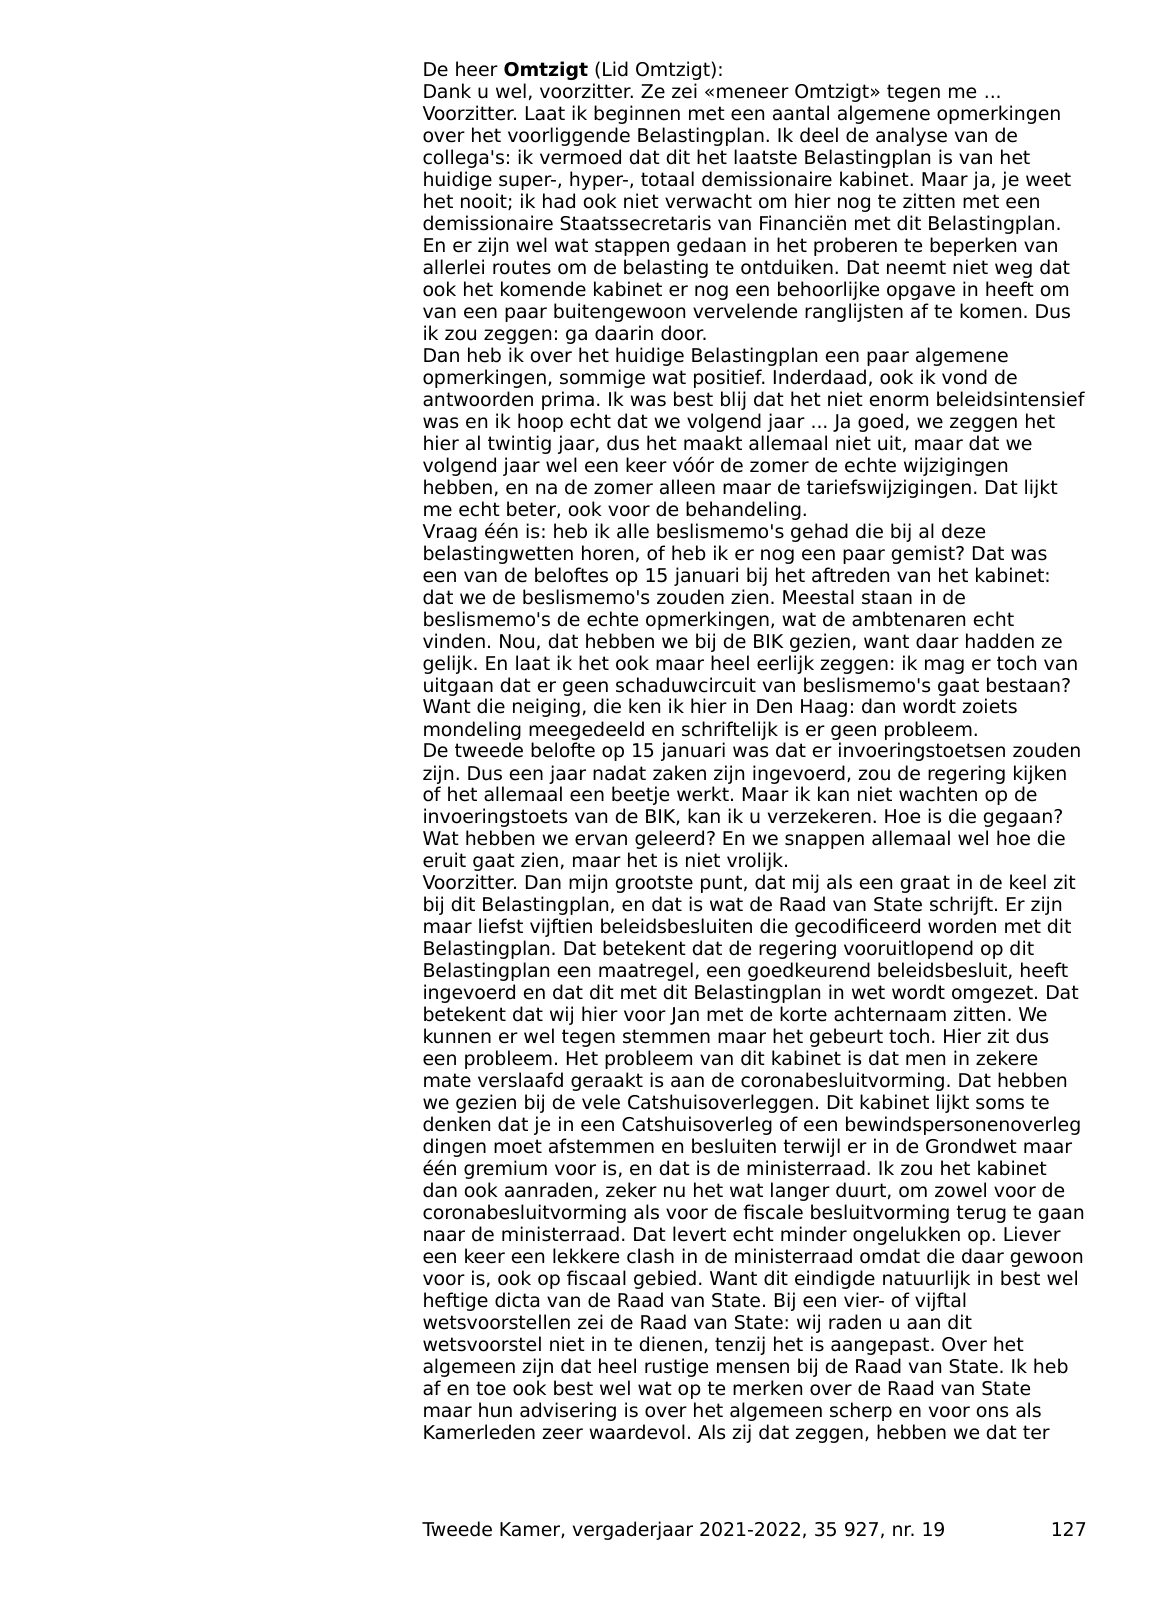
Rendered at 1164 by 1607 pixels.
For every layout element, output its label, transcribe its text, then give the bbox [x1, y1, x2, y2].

text Dank u wel, voorzitter. Ze zei «meneer Omtzigt» tegen me ... [422, 81, 1087, 103]
text De tweede belofte op 15 januari was dat er invoeringstoetsen zouden zijn. Dus een jaar nadat zaken zijn ingevoerd, zou de regering kijken of het allemaal een beetje werkt. Maar ik kan niet wachten op de invoeringstoets van de BIK, kan ik u verzekeren. Hoe is die gegaan? Wat hebben we ervan geleerd? En we snappen allemaal wel hoe die eruit gaat zien, maar het is niet vrolijk. [422, 740, 1087, 872]
text Voorzitter. Dan mijn grootste punt, dat mij als een graat in de keel zit bij dit Belastingplan, en dat is wat de Raad van State schrijft. Er zijn maar liefst vijftien beleidsbesluiten die gecodificeerd worden met dit Belastingplan. Dat betekent dat de regering vooruitlopend op dit Belastingplan een maatregel, een goedkeurend beleidsbesluit, heeft ingevoerd en dat dit met dit Belastingplan in wet wordt omgezet. Dat betekent dat wij hier voor Jan met de korte achternaam zitten. We kunnen er wel tegen stemmen maar het gebeurt toch. Hier zit dus een probleem. Het probleem van dit kabinet is dat men in zekere mate verslaafd geraakt is aan de coronabesluitvorming. Dat hebben we gezien bij de vele Catshuisoverleggen. Dit kabinet lijkt soms te denken dat je in een Catshuisoverleg of een bewindspersonenoverleg dingen moet afstemmen en besluiten terwijl er in de Grondwet maar één gremium voor is, en dat is de ministerraad. Ik zou het kabinet dan ook aanraden, zeker nu het wat langer duurt, om zowel voor de coronabesluitvorming als voor de fiscale besluitvorming terug te gaan naar de ministerraad. Dat levert echt minder ongelukken op. Liever een keer een lekkere clash in de ministerraad omdat die daar gewoon voor is, ook op fiscaal gebied. Want dit eindigde natuurlijk in best wel heftige dicta van de Raad van State. Bij een vier- of vijftal wetsvoorstellen zei de Raad van State: wij raden u aan dit wetsvoorstel niet in te dienen, tenzij het is aangepast. Over het algemeen zijn dat heel rustige mensen bij de Raad van State. Ik heb af en toe ook best wel wat op te merken over de Raad van State maar hun advisering is over het algemeen scherp en voor ons als Kamerleden zeer waardevol. Als zij dat zeggen, hebben we dat ter [422, 872, 1087, 1444]
text Vraag één is: heb ik alle beslismemo's gehad die bij al deze belastingwetten horen, of heb ik er nog een paar gemist? Dat was een van de beloftes op 15 januari bij het aftreden van het kabinet: dat we de beslismemo's zouden zien. Meestal staan in de beslismemo's de echte opmerkingen, wat de ambtenaren echt vinden. Nou, dat hebben we bij de BIK gezien, want daar hadden ze gelijk. En laat ik het ook maar heel eerlijk zeggen: ik mag er toch van uitgaan dat er geen schaduwcircuit van beslismemo's gaat bestaan? Want die neiging, die ken ik hier in Den Haag: dan wordt zoiets mondeling meegedeeld en schriftelijk is er geen probleem. [422, 521, 1087, 740]
text Dan heb ik over het huidige Belastingplan een paar algemene opmerkingen, sommige wat positief. Inderdaad, ook ik vond de antwoorden prima. Ik was best blij dat het niet enorm beleidsintensief was en ik hoop echt dat we volgend jaar ... Ja goed, we zeggen het hier al twintig jaar, dus het maakt allemaal niet uit, maar dat we volgend jaar wel een keer vóór de zomer de echte wijzigingen hebben, en na de zomer alleen maar de tariefswijzigingen. Dat lijkt me echt beter, ook voor de behandeling. [422, 345, 1087, 521]
text De heer Omtzigt (Lid Omtzigt): [422, 59, 1087, 81]
text Voorzitter. Laat ik beginnen met een aantal algemene opmerkingen over het voorliggende Belastingplan. Ik deel de analyse van de collega's: ik vermoed dat dit het laatste Belastingplan is van het huidige super-, hyper-, totaal demissionaire kabinet. Maar ja, je weet het nooit; ik had ook niet verwacht om hier nog te zitten met een demissionaire Staatssecretaris van Financiën met dit Belastingplan. En er zijn wel wat stappen gedaan in het proberen te beperken van allerlei routes om de belasting te ontduiken. Dat neemt niet weg dat ook het komende kabinet er nog een behoorlijke opgave in heeft om van een paar buitengewoon vervelende ranglijsten af te komen. Dus ik zou zeggen: ga daarin door. [422, 103, 1087, 345]
